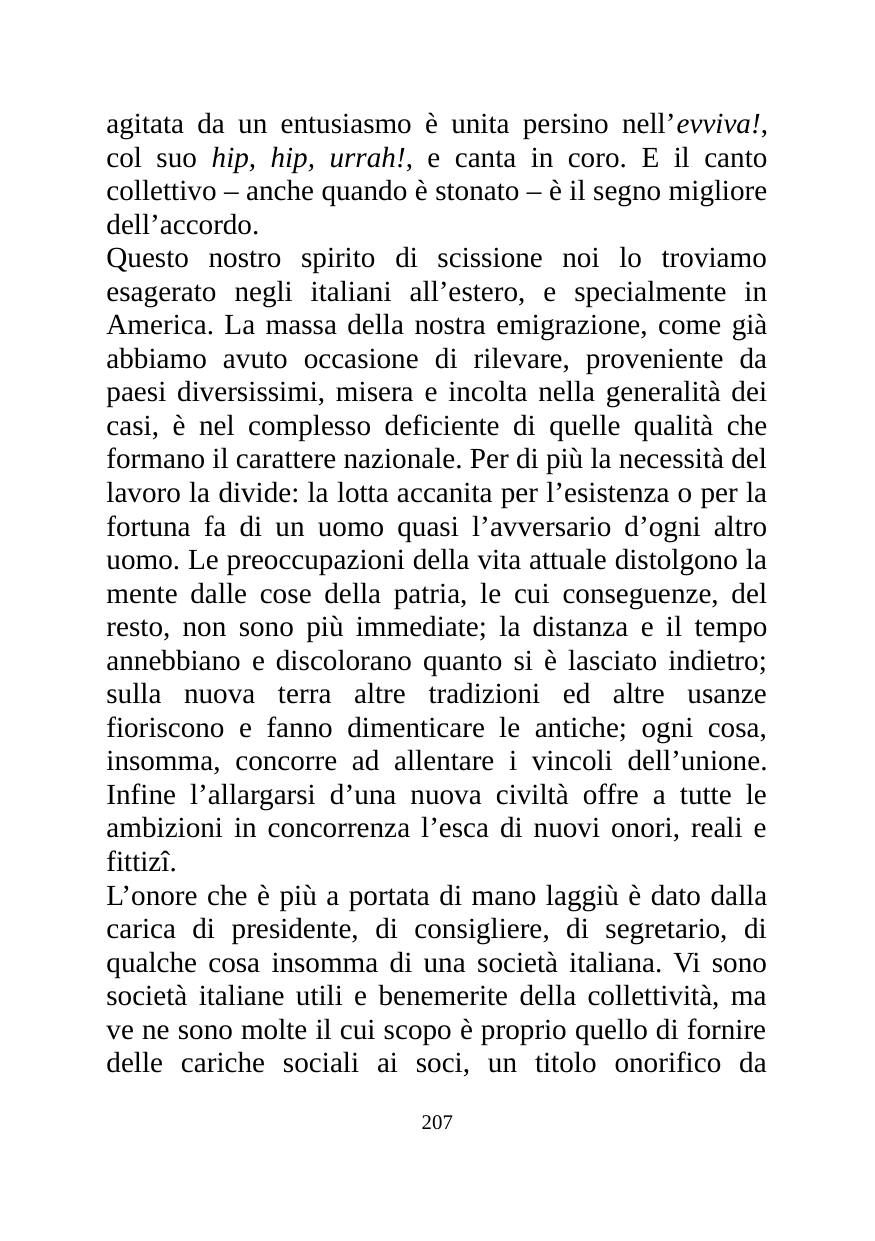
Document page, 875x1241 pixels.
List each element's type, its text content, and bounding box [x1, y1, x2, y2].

text L’onore che è più a portata di mano laggiù è dato dalla carica di presidente, di consigliere, di segretario, di qualche cosa insomma di una società italiana. Vi sono società italiane utili e benemerite della collettività, ma ve ne sono molte il cui scopo è proprio quello di fornire delle cariche sociali ai soci, un titolo onorifico da [106, 878, 768, 1079]
text Questo nostro spirito di scissione noi lo troviamo esagerato negli italiani all’estero, e specialmente in America. La massa della nostra emigrazione, come già abbiamo avuto occasione di rilevare, proveniente da paesi diversissimi, misera e incolta nella generalità dei casi, è nel complesso deficiente di quelle qualità che formano il carattere nazionale. Per di più la necessità del lavoro la divide: la lotta accanita per l’esistenza o per la fortuna fa di un uomo quasi l’avversario d’ogni altro uomo. Le preoccupazioni della vita attuale distolgono la mente dalle cose della patria, le cui conseguenze, del resto, non sono più immediate; la distanza e il tempo annebbiano e discolorano quanto si è lasciato indietro; sulla nuova terra altre tradizioni ed altre usanze fioriscono e fanno dimenticare le antiche; ogni cosa, insomma, concorre ad allentare i vincoli dell’unione. Infine l’allargarsi d’una nuova civiltà offre a tutte le ambizioni in concorrenza l’esca di nuovi onori, reali e fittizî. [106, 240, 768, 878]
text agitata da un entusiasmo è unita persino nell’evviva!, col suo hip, hip, urrah!, e canta in coro. E il canto collettivo – anche quando è stonato – è il segno migliore dell’accordo. [106, 106, 768, 240]
